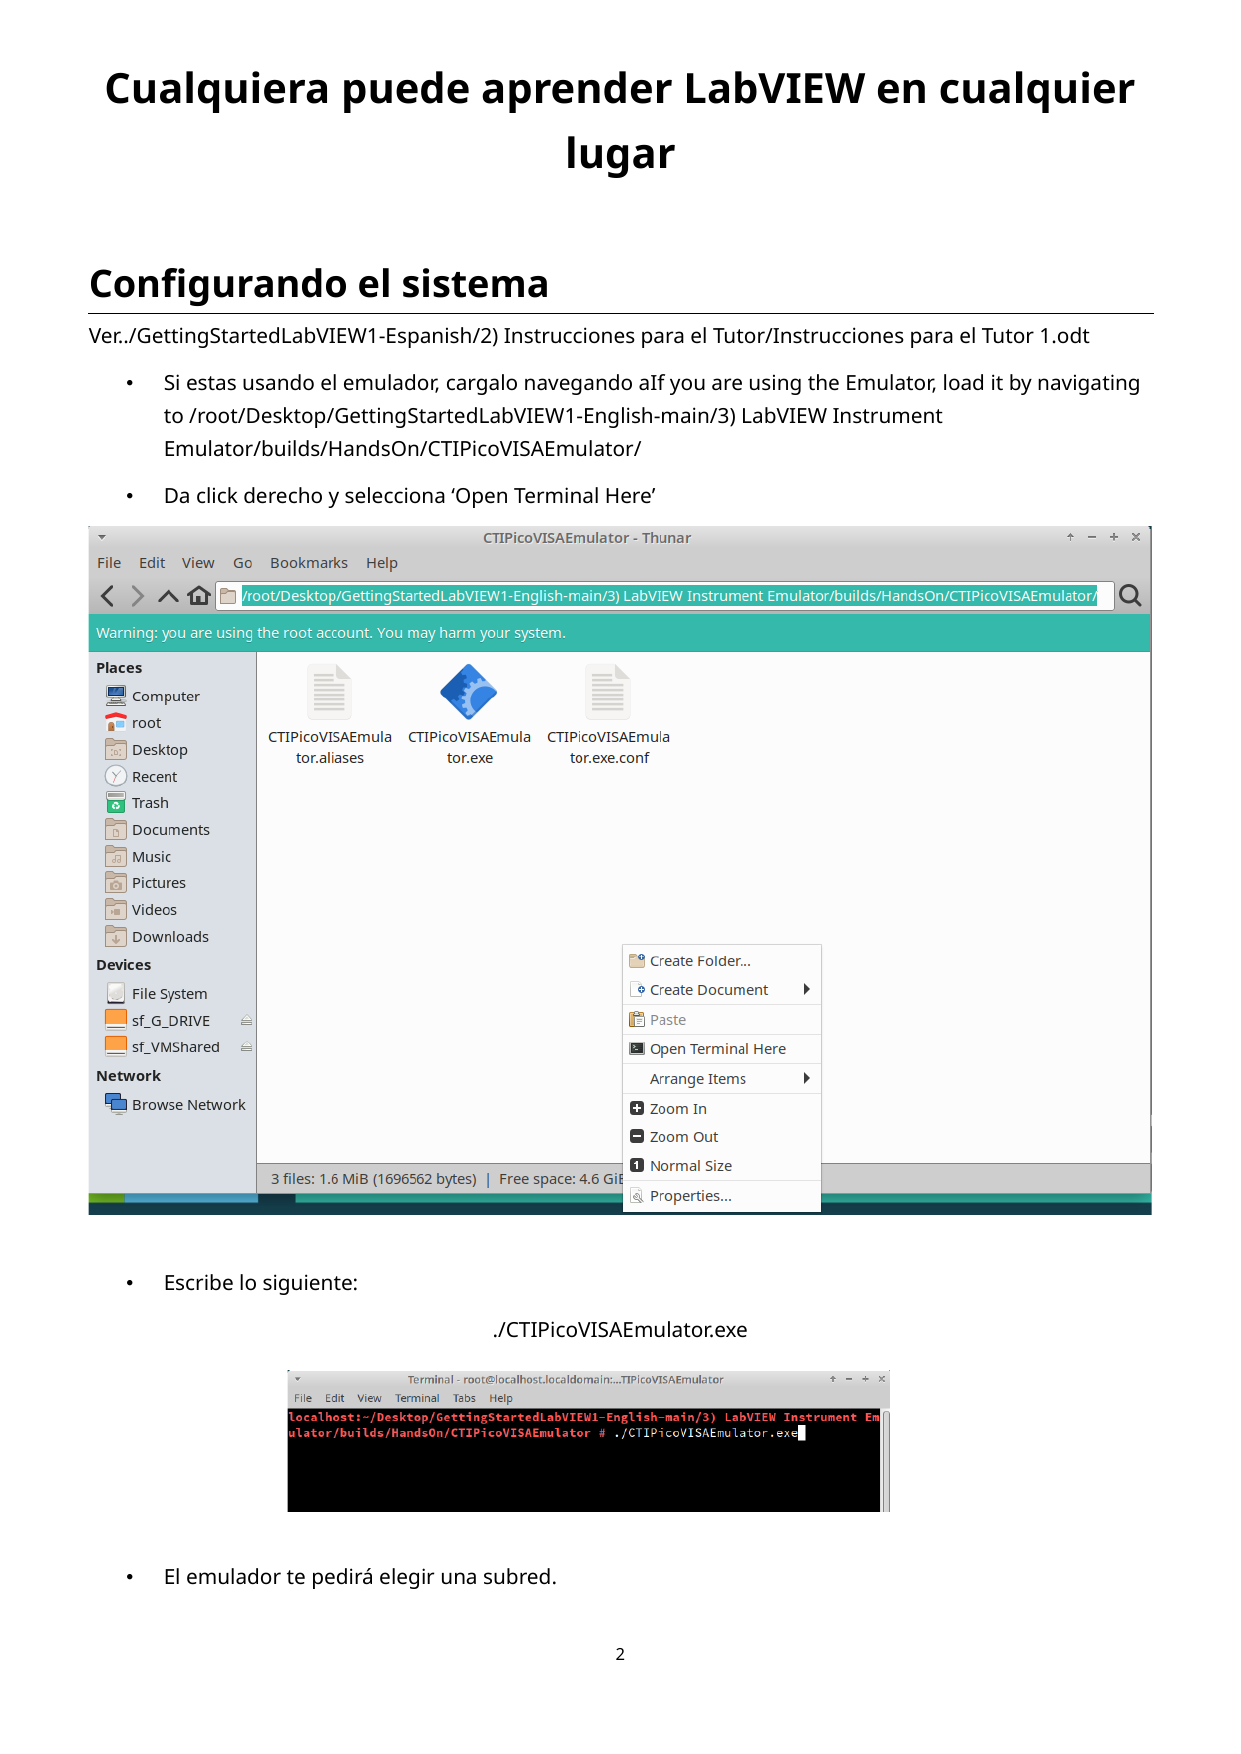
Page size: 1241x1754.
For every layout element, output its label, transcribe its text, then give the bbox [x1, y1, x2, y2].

list Da click derecho y selecciona ‘Open Terminal Here’ [126, 481, 1152, 509]
picture [88, 526, 1152, 1215]
text Ver../GettingStartedLabVIEW1-Espanish/2) Instrucciones para el Tutor/Instrucciones para el Tutor 1.odt [88, 321, 1152, 350]
list Escribe lo siguiente: [126, 1268, 1152, 1296]
picture [287, 1370, 890, 1512]
list Si estas usando el emulador, cargalo navegando aIf you are using the Emulator, load it by navigating to /root/Desktop/GettingStartedLabVIEW1-English-main/3) LabVIEW Instrument Emulator/builds/HandsOn/CTIPicoVISAEmulator/ [126, 368, 1152, 462]
subtitle Configurando el sistema [88, 257, 1152, 309]
text ./CTIPicoVISAEmulator.exe [88, 1315, 1152, 1344]
list El emulador te pedirá elegir una subred. [126, 1562, 1152, 1591]
